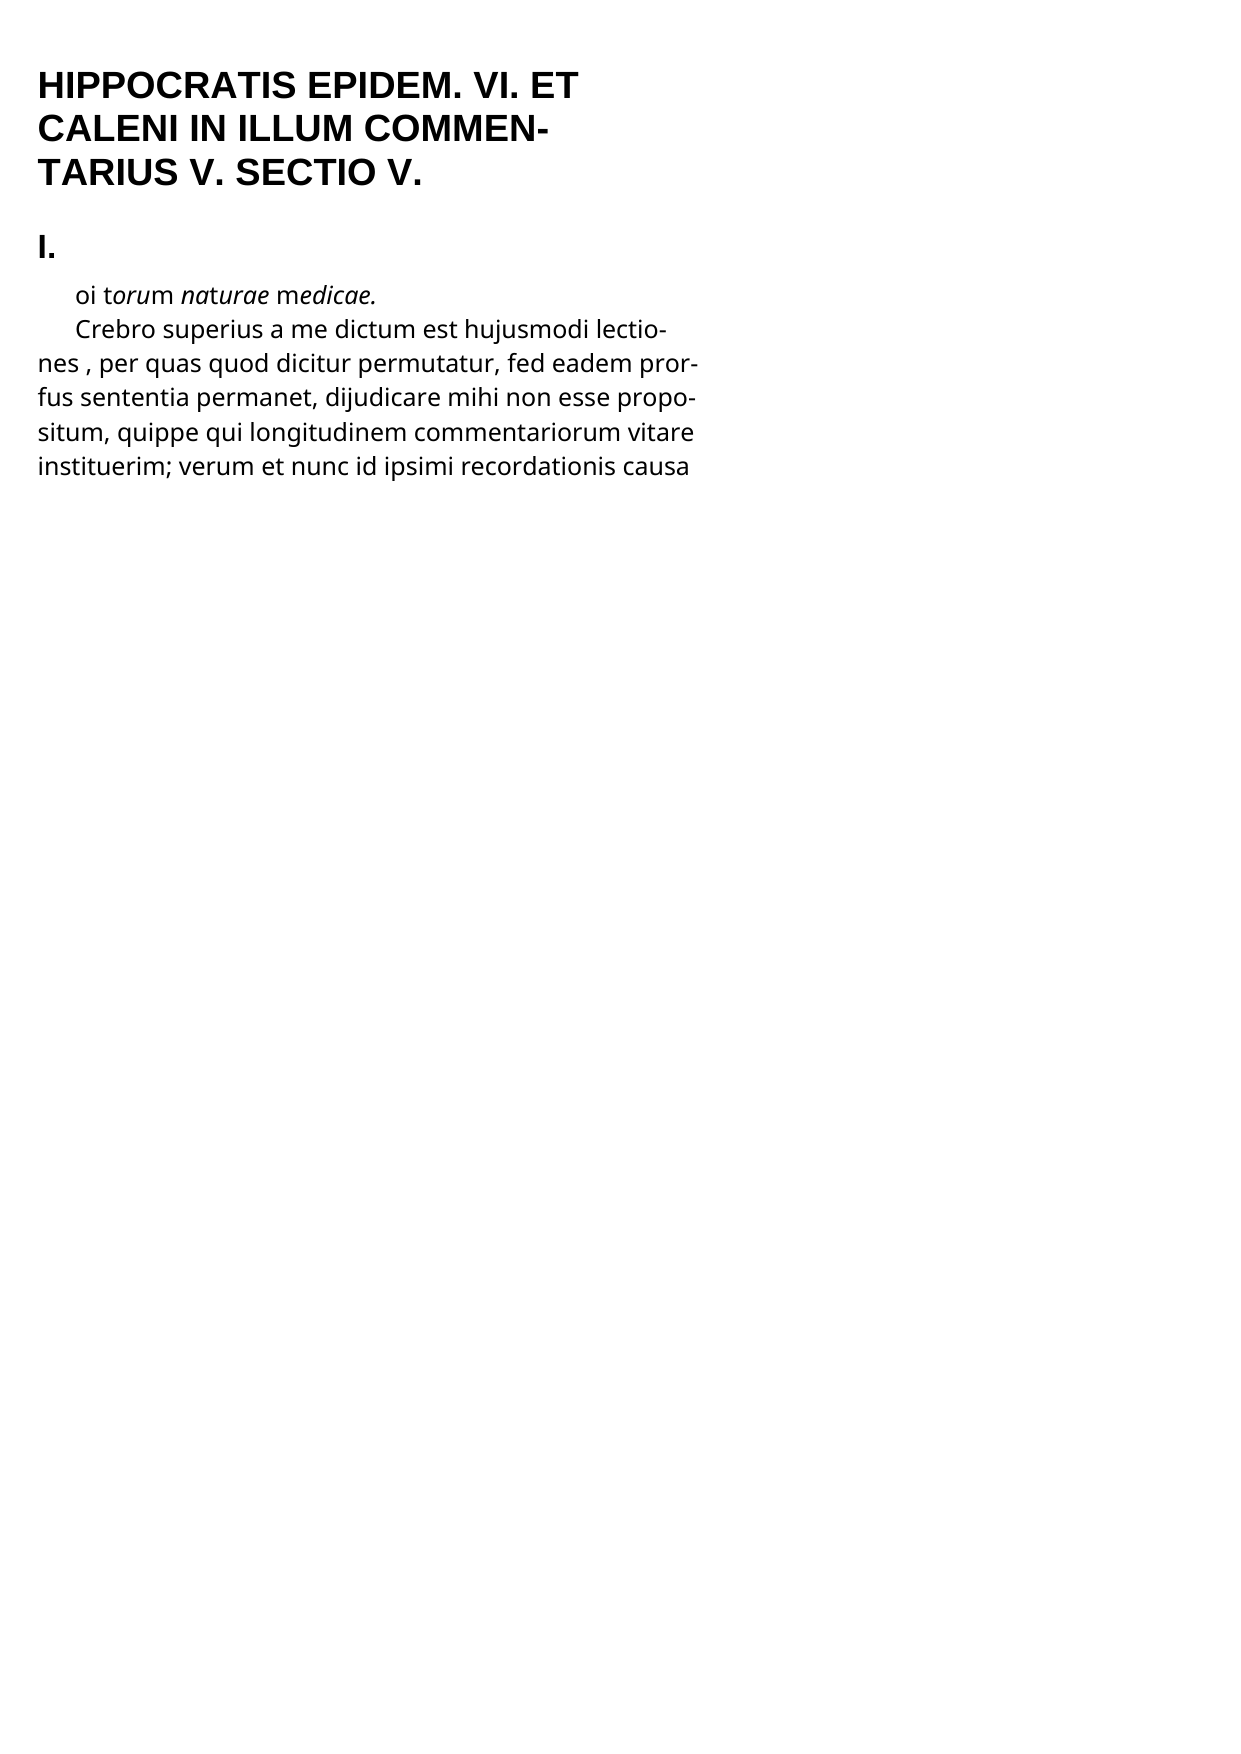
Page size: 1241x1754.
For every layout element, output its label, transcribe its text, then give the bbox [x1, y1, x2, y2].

subtitle I. [37, 227, 1203, 265]
text Crebro superius a me dictum est hujusmodi lectio- nes , per quas quod dicitur permutatur, fed eadem pror- fus sententia permanet, dijudicare mihi non esse propo- situm, quippe qui longitudinem commentariorum vitare instituerim; verum et nunc id ipsimi recordationis causa [37, 312, 1203, 482]
text oi torum naturae medicae. [37, 278, 1203, 312]
subtitle HIPPOCRATIS EPIDEM. VI. ET CALENI IN ILLUM COMMEN- TARIUS V. SECTIO V. [37, 62, 1203, 193]
